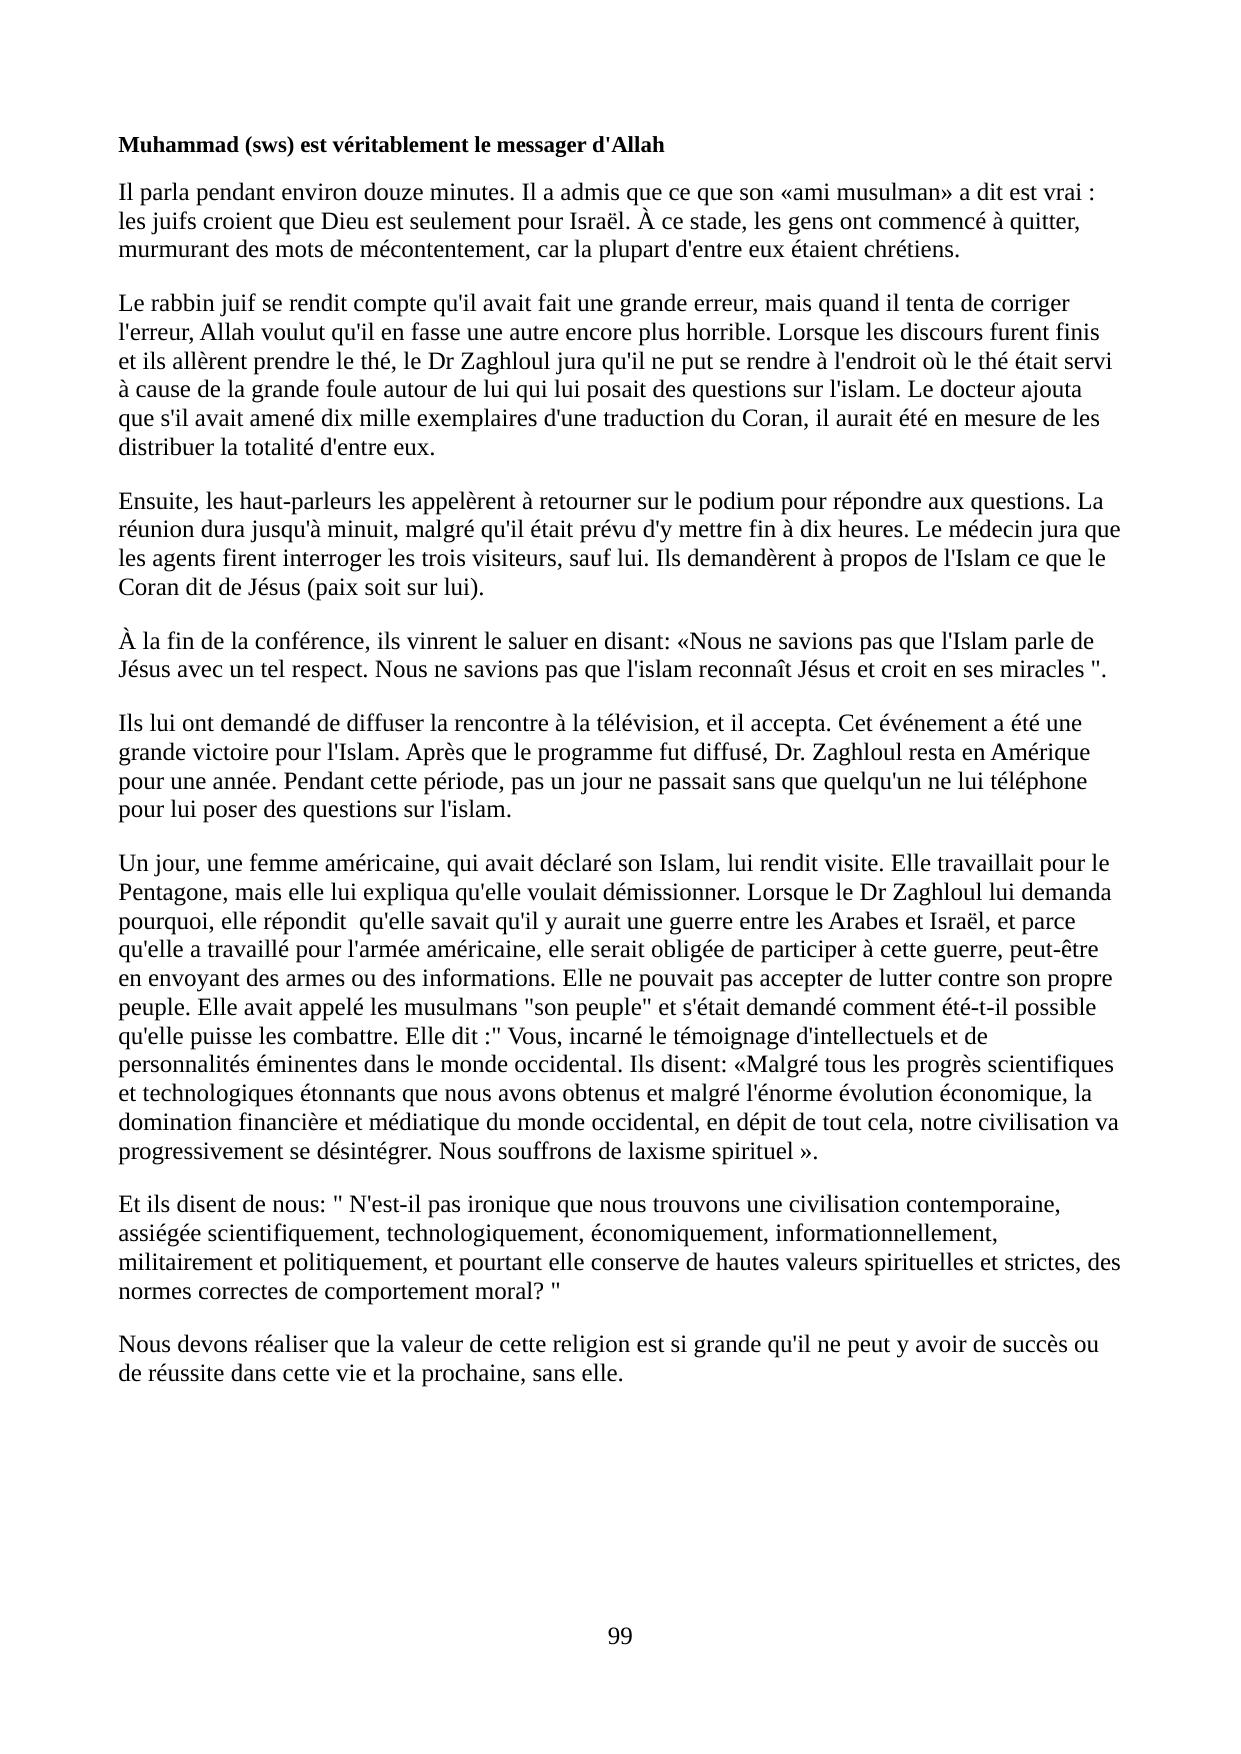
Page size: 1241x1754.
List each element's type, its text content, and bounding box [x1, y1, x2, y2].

text Ils lui ont demandé de diffuser la rencontre à la télévision, et il accepta. Cet événement a été une grande victoire pour l'Islam. Après que le programme fut diffusé, Dr. Zaghloul resta en Amérique pour une année. Pendant cette période, pas un jour ne passait sans que quelqu'un ne lui téléphone pour lui poser des questions sur l'islam. [118, 708, 1122, 823]
text Il parla pendant environ douze minutes. Il a admis que ce que son «ami musulman» a dit est vrai : les juifs croient que Dieu est seulement pour Israël. À ce stade, les gens ont commencé à quitter, murmurant des mots de mécontentement, car la plupart d'entre eux étaient chrétiens. [118, 177, 1122, 263]
text Ensuite, les haut-parleurs les appelèrent à retourner sur le podium pour répondre aux questions. La réunion dura jusqu'à minuit, malgré qu'il était prévu d'y mettre fin à dix heures. Le médecin jura que les agents firent interroger les trois visiteurs, sauf lui. Ils demandèrent à propos de l'Islam ce que le Coran dit de Jésus (paix soit sur lui). [118, 486, 1122, 601]
text Le rabbin juif se rendit compte qu'il avait fait une grande erreur, mais quand il tenta de corriger l'erreur, Allah voulut qu'il en fasse une autre encore plus horrible. Lorsque les discours furent finis et ils allèrent prendre le thé, le Dr Zaghloul jura qu'il ne put se rendre à l'endroit où le thé était servi à cause de la grande foule autour de lui qui lui posait des questions sur l'islam. Le docteur ajouta que s'il avait amené dix mille exemplaires d'une traduction du Coran, il aurait été en mesure de les distribuer la totalité d'entre eux. [118, 288, 1122, 461]
text Et ils disent de nous: " N'est-il pas ironique que nous trouvons une civilisation contemporaine, assiégée scientifiquement, technologiquement, économiquement, informationnellement, militairement et politiquement, et pourtant elle conserve de hautes valeurs spirituelles et strictes, des normes correctes de comportement moral? " [118, 1189, 1122, 1304]
text À la fin de la conférence, ils vinrent le saluer en disant: «Nous ne savions pas que l'Islam parle de Jésus avec un tel respect. Nous ne savions pas que l'islam reconnaît Jésus et croit en ses miracles ". [118, 626, 1122, 683]
text Nous devons réaliser que la valeur de cette religion est si grande qu'il ne peut y avoir de succès ou de réussite dans cette vie et la prochaine, sans elle. [118, 1329, 1122, 1387]
text Un jour, une femme américaine, qui avait déclaré son Islam, lui rendit visite. Elle travaillait pour le Pentagone, mais elle lui expliqua qu'elle voulait démissionner. Lorsque le Dr Zaghloul lui demanda pourquoi, elle répondit qu'elle savait qu'il y aurait une guerre entre les Arabes et Israël, et parce qu'elle a travaillé pour l'armée américaine, elle serait obligée de participer à cette guerre, peut-être en envoyant des armes ou des informations. Elle ne pouvait pas accepter de lutter contre son propre peuple. Elle avait appelé les musulmans "son peuple" et s'était demandé comment été-t-il possible qu'elle puisse les combattre. Elle dit :" Vous, incarné le témoignage d'intellectuels et de personnalités éminentes dans le monde occidental. Ils disent: «Malgré tous les progrès scientifiques et technologiques étonnants que nous avons obtenus et malgré l'énorme évolution économique, la domination financière et médiatique du monde occidental, en dépit de tout cela, notre civilisation va progressivement se désintégrer. Nous souffrons de laxisme spirituel ». [118, 848, 1122, 1164]
